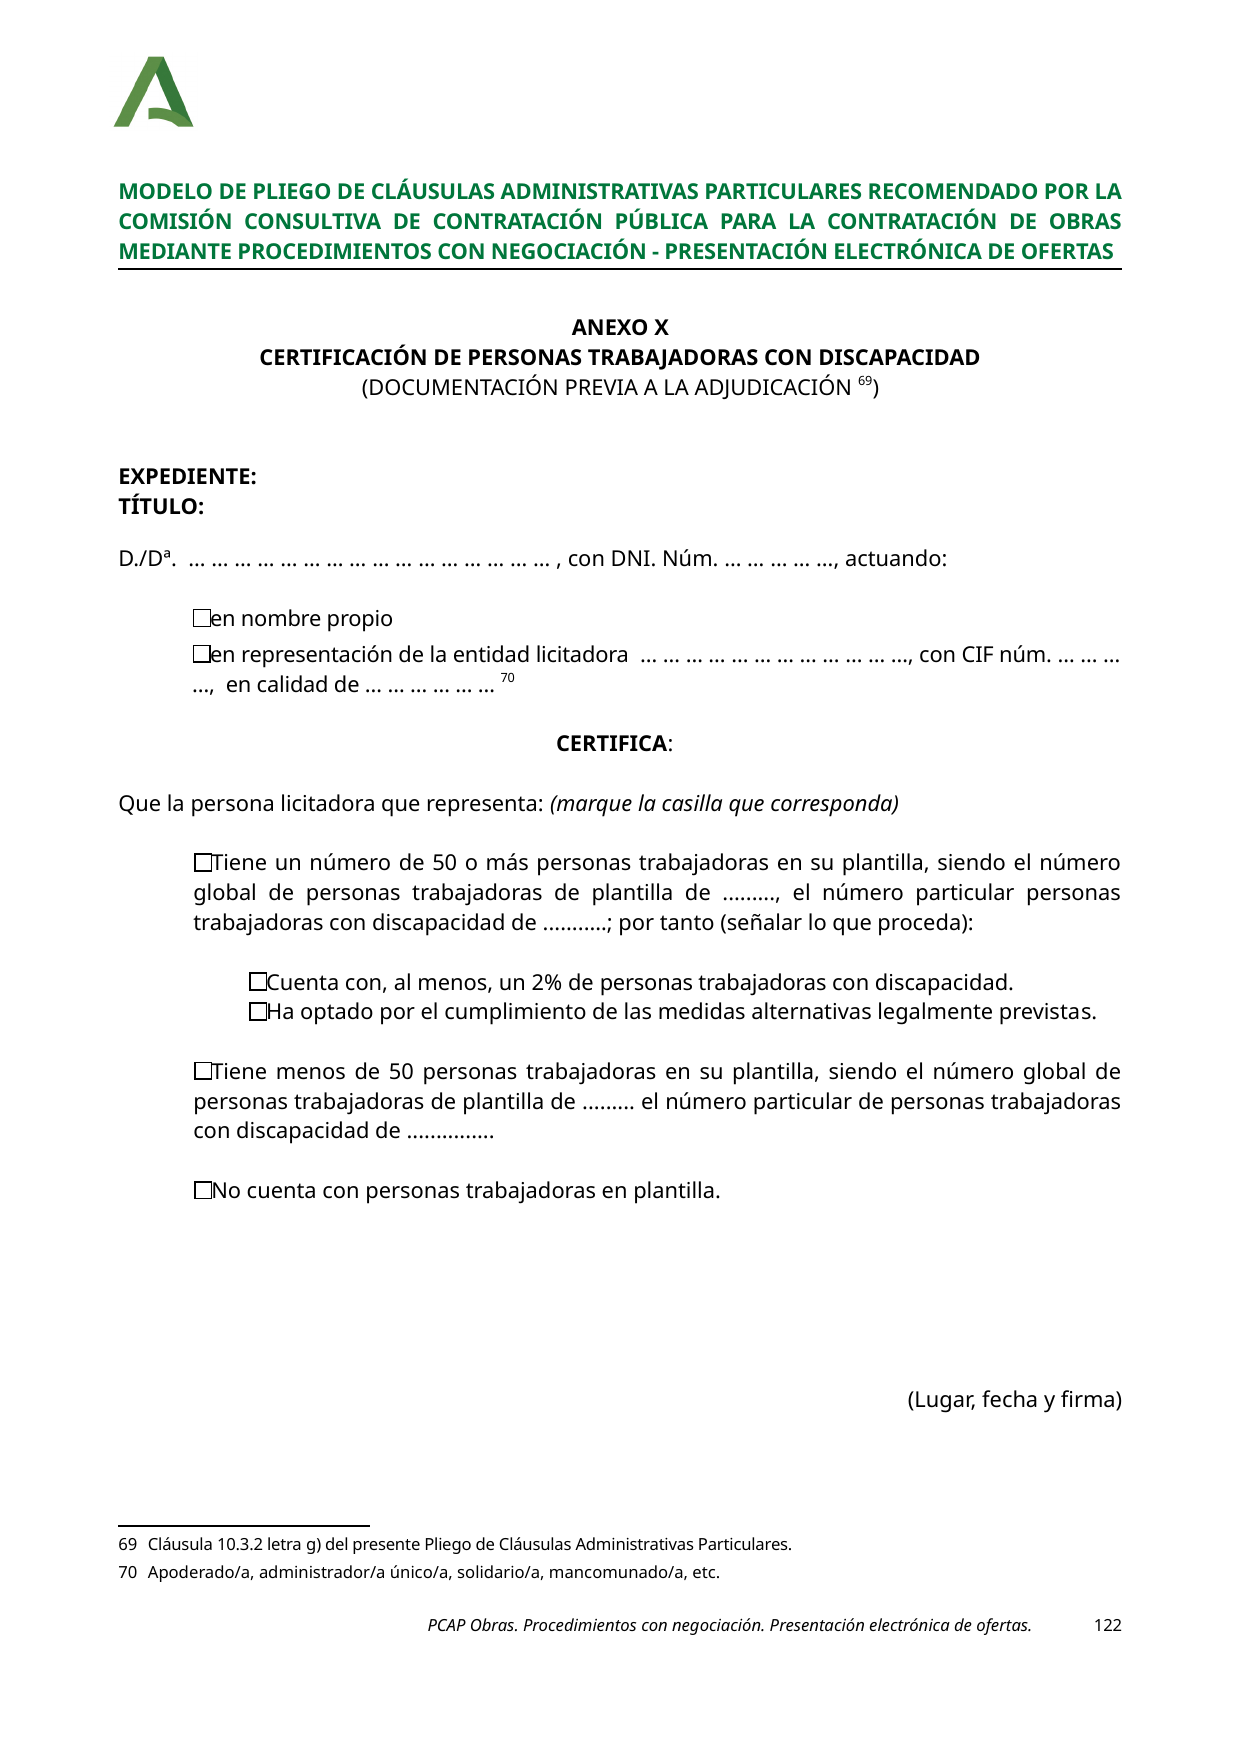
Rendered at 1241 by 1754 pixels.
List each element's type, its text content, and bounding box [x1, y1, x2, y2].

text Apoderado/a, administrador/a único/a, solidario/a, mancomunado/a, etc. [118, 1561, 1122, 1584]
text D./Dª. … … … … … … … … … … … … … … … … , con DNI. Núm. … … … … …, actuando: [118, 543, 1122, 573]
text CERTIFICA: [118, 728, 1122, 758]
list Cuenta con, al menos, un 2% de personas trabajadoras con discapacidad. [213, 967, 1122, 996]
list No cuenta con personas trabajadoras en plantilla. [156, 1175, 1122, 1205]
text ANEXO X [118, 312, 1122, 342]
text CERTIFICACIÓN DE PERSONAS TRABAJADORAS CON DISCAPACIDAD [118, 342, 1122, 372]
text en representación de la entidad licitadora … … … … … … … … … … … …, con CIF núm. … … … …, en calidad de … … … … … … [192, 639, 1122, 698]
list Ha optado por el cumplimiento de las medidas alternativas legalmente previstas. [213, 996, 1122, 1026]
picture [109, 52, 198, 131]
list Tiene menos de 50 personas trabajadoras en su plantilla, siendo el número global de personas trabajadoras de plantilla de ......... el número particular de personas trabajadoras con discapacidad de ............... [156, 1056, 1122, 1145]
text (Lugar, fecha y firma) [118, 1384, 1122, 1413]
text Cláusula 10.3.2 letra g) del presente Pliego de Cláusulas Administrativas Particulares. [118, 1532, 1122, 1555]
text en nombre propio [192, 603, 1122, 633]
list Tiene un número de 50 o más personas trabajadoras en su plantilla, siendo el número global de personas trabajadoras de plantilla de ........., el número particular personas trabajadoras con discapacidad de ........…; por tanto (señalar lo que proceda): [156, 847, 1122, 937]
text (DOCUMENTACIÓN PREVIA A LA ADJUDICACIÓN ) [118, 372, 1122, 402]
text EXPEDIENTE: [118, 461, 1122, 491]
text MODELO DE PLIEGO DE CLÁUSULAS ADMINISTRATIVAS PARTICULARES RECOMENDADO POR LA COMISIÓN CONSULTIVA DE CONTRATACIÓN PÚBLICA PARA LA CONTRATACIÓN DE OBRAS MEDIANTE PROCEDIMIENTOS CON NEGOCIACIÓN - PRESENTACIÓN ELECTRÓNICA DE OFERTAS [118, 176, 1122, 268]
text TÍTULO: [118, 491, 1122, 521]
text Que la persona licitadora que representa: (marque la casilla que corresponda) [118, 788, 1122, 818]
